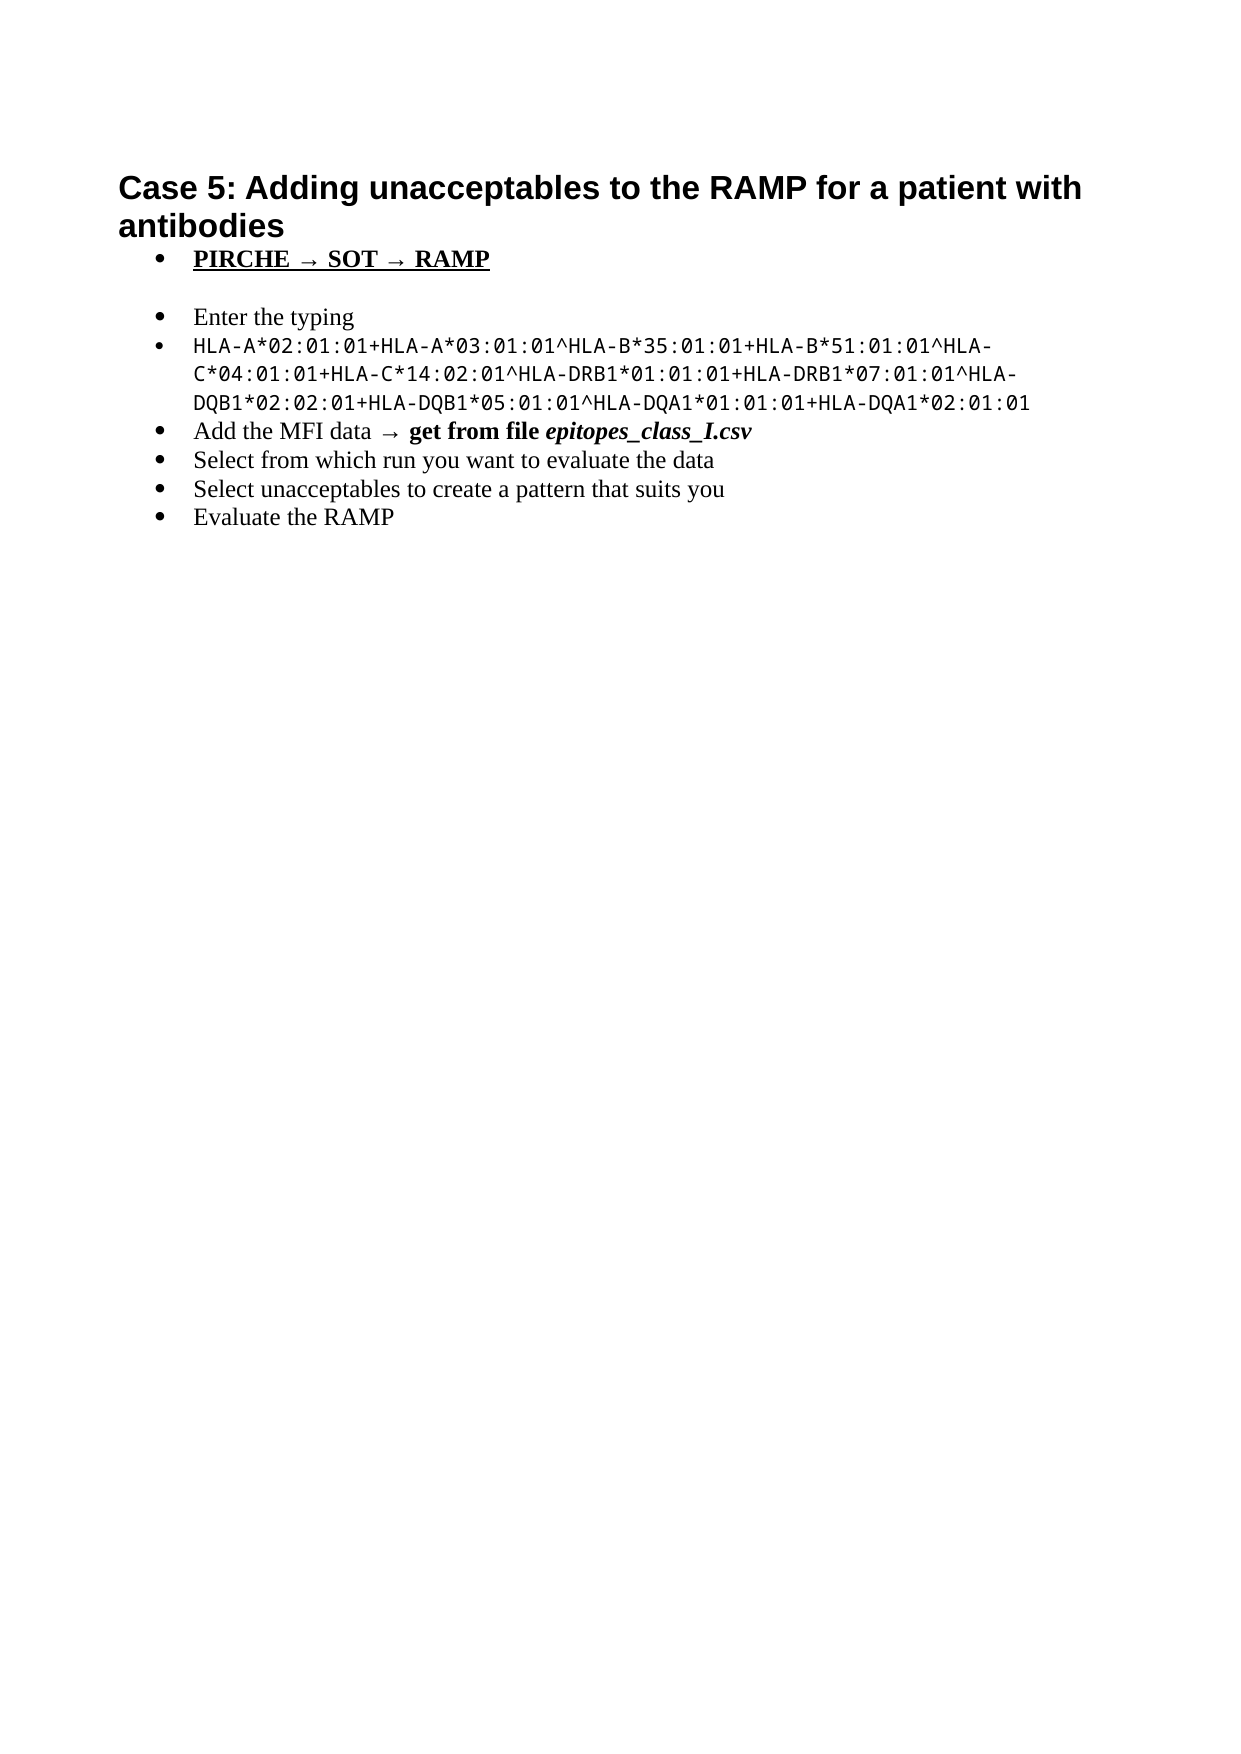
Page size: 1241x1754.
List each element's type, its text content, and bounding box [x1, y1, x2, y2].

list Select unacceptables to create a pattern that suits you [156, 474, 1122, 502]
list HLA-A*02:01:01+HLA-A*03:01:01^HLA-B*35:01:01+HLA-B*51:01:01^HLA-C*04:01:01+HLA-C*14:02:01^HLA-DRB1*01:01:01+HLA-DRB1*07:01:01^HLA-DQB1*02:02:01+HLA-DQB1*05:01:01^HLA-DQA1*01:01:01+HLA-DQA1*02:01:01 [156, 331, 1122, 416]
list Select from which run you want to evaluate the data [156, 445, 1122, 474]
list PIRCHE → SOT → RAMP [156, 244, 1122, 273]
list Evaluate the RAMP [156, 502, 1122, 531]
list Add the MFI data → get from file epitopes_class_I.csv [156, 416, 1122, 445]
subtitle Case 5: Adding unacceptables to the RAMP for a patient with antibodies [118, 168, 1122, 244]
list Enter the typing [156, 302, 1122, 331]
